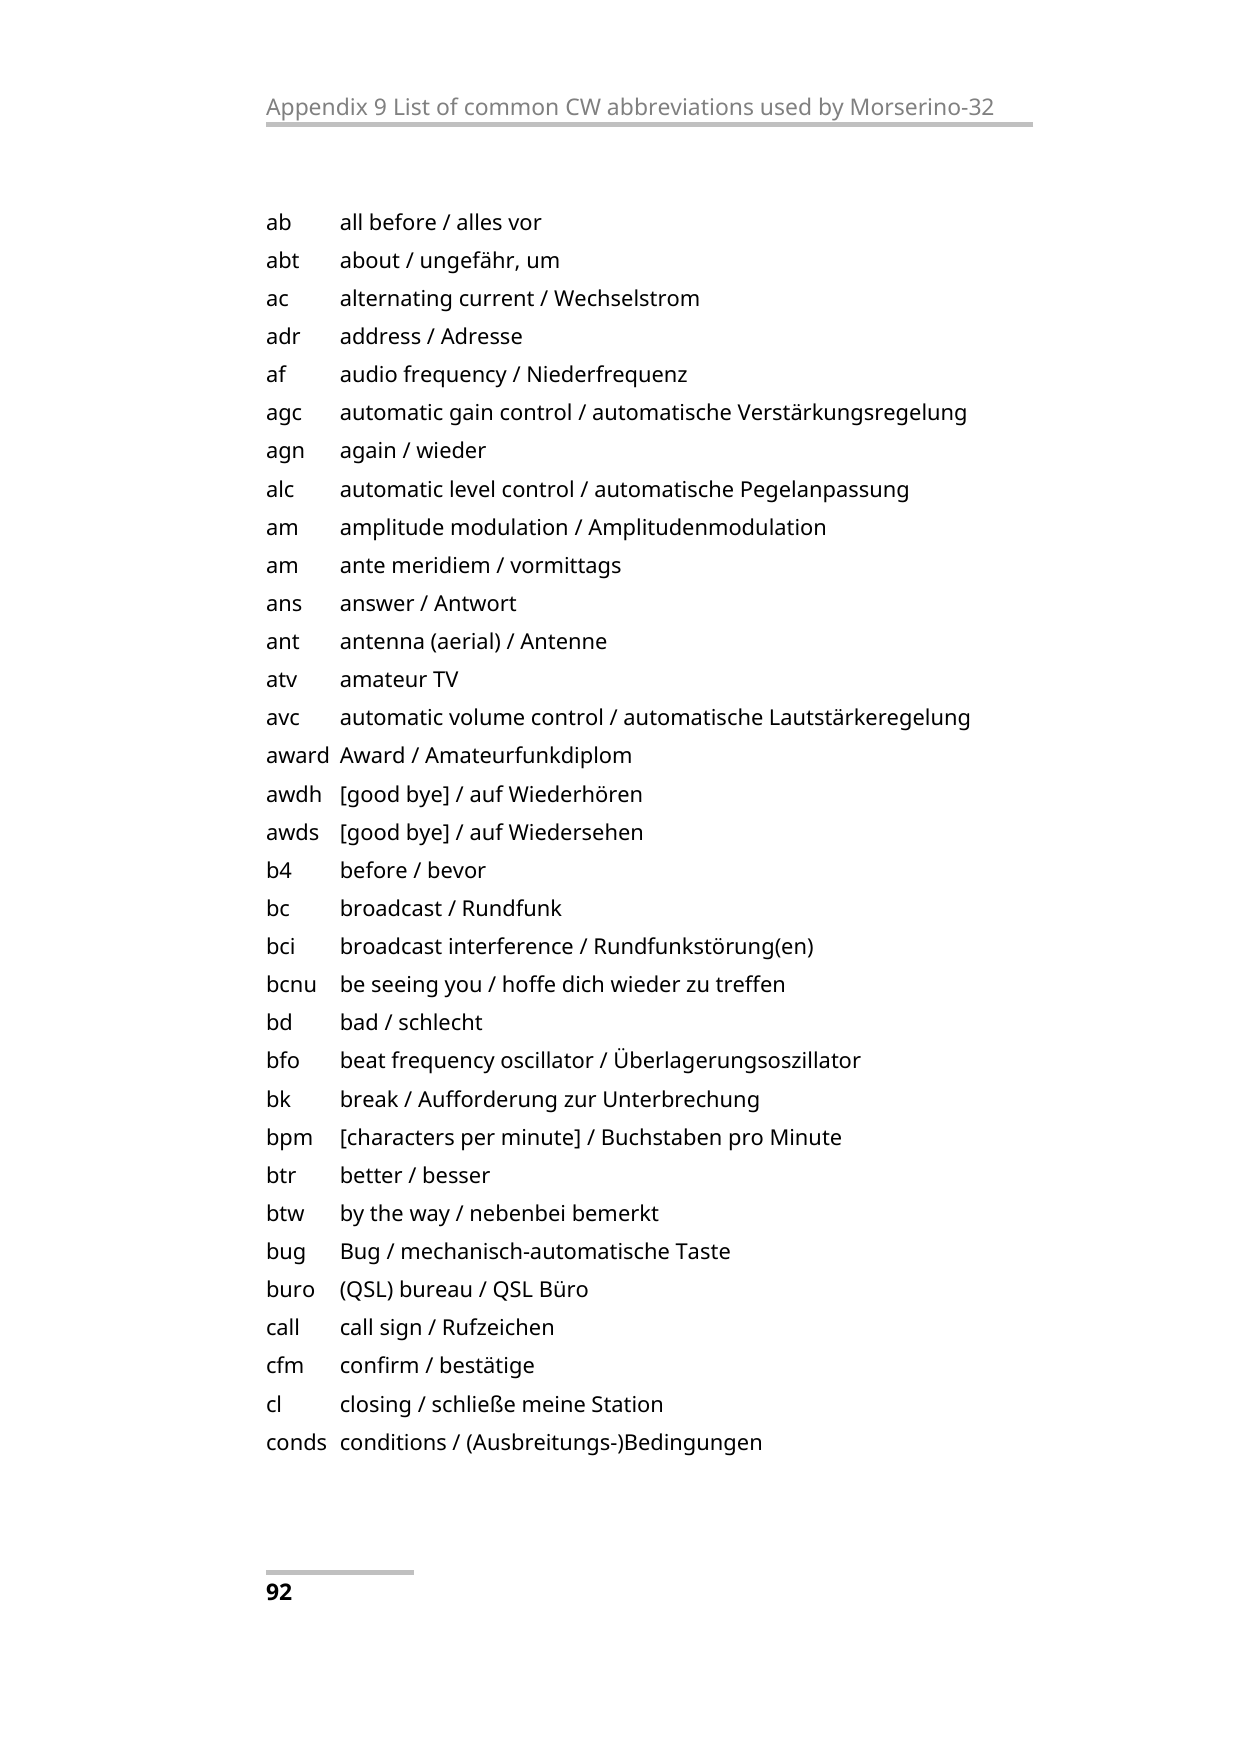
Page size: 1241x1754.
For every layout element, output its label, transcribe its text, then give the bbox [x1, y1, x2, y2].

text b4 before / bevor [266, 855, 1033, 885]
text bug Bug / mechanisch-automatische Taste [266, 1236, 1033, 1266]
text ac alternating current / Wechselstrom [266, 283, 1033, 313]
text cl closing / schließe meine Station [266, 1389, 1033, 1418]
text cfm confirm / bestätige [266, 1351, 1033, 1380]
text agc automatic gain control / automatische Verstärkungsregelung [266, 397, 1033, 427]
text avc automatic volume control / automatische Lautstärkeregelung [266, 702, 1033, 732]
text call call sign / Rufzeichen [266, 1312, 1033, 1342]
text atv amateur TV [266, 664, 1033, 694]
text alc automatic level control / automatische Pegelanpassung [266, 474, 1033, 503]
text conds conditions / (Ausbreitungs-)Bedingungen [266, 1427, 1033, 1457]
text bfo beat frequency oscillator / Überlagerungsoszillator [266, 1046, 1033, 1075]
text ant antenna (aerial) / Antenne [266, 626, 1033, 656]
text bd bad / schlecht [266, 1007, 1033, 1037]
text agn again / wieder [266, 436, 1033, 465]
text abt about / ungefähr, um [266, 245, 1033, 275]
text ans answer / Antwort [266, 588, 1033, 618]
text btw by the way / nebenbei bemerkt [266, 1198, 1033, 1228]
text bpm [characters per minute] / Buchstaben pro Minute [266, 1122, 1033, 1152]
text bci broadcast interference / Rundfunkstörung(en) [266, 931, 1033, 961]
text awdh [good bye] / auf Wiederhören [266, 779, 1033, 808]
text buro (QSL) bureau / QSL Büro [266, 1274, 1033, 1304]
text awds [good bye] / auf Wiedersehen [266, 817, 1033, 847]
text bk break / Aufforderung zur Unterbrechung [266, 1084, 1033, 1113]
text ab all before / alles vor [266, 207, 1033, 237]
text btr better / besser [266, 1160, 1033, 1190]
text bc broadcast / Rundfunk [266, 893, 1033, 923]
text am ante meridiem / vormittags [266, 550, 1033, 580]
text bcnu be seeing you / hoffe dich wieder zu treffen [266, 969, 1033, 999]
text award Award / Amateurfunkdiplom [266, 741, 1033, 770]
text adr address / Adresse [266, 321, 1033, 351]
text af audio frequency / Niederfrequenz [266, 359, 1033, 389]
text am amplitude modulation / Amplitudenmodulation [266, 512, 1033, 542]
